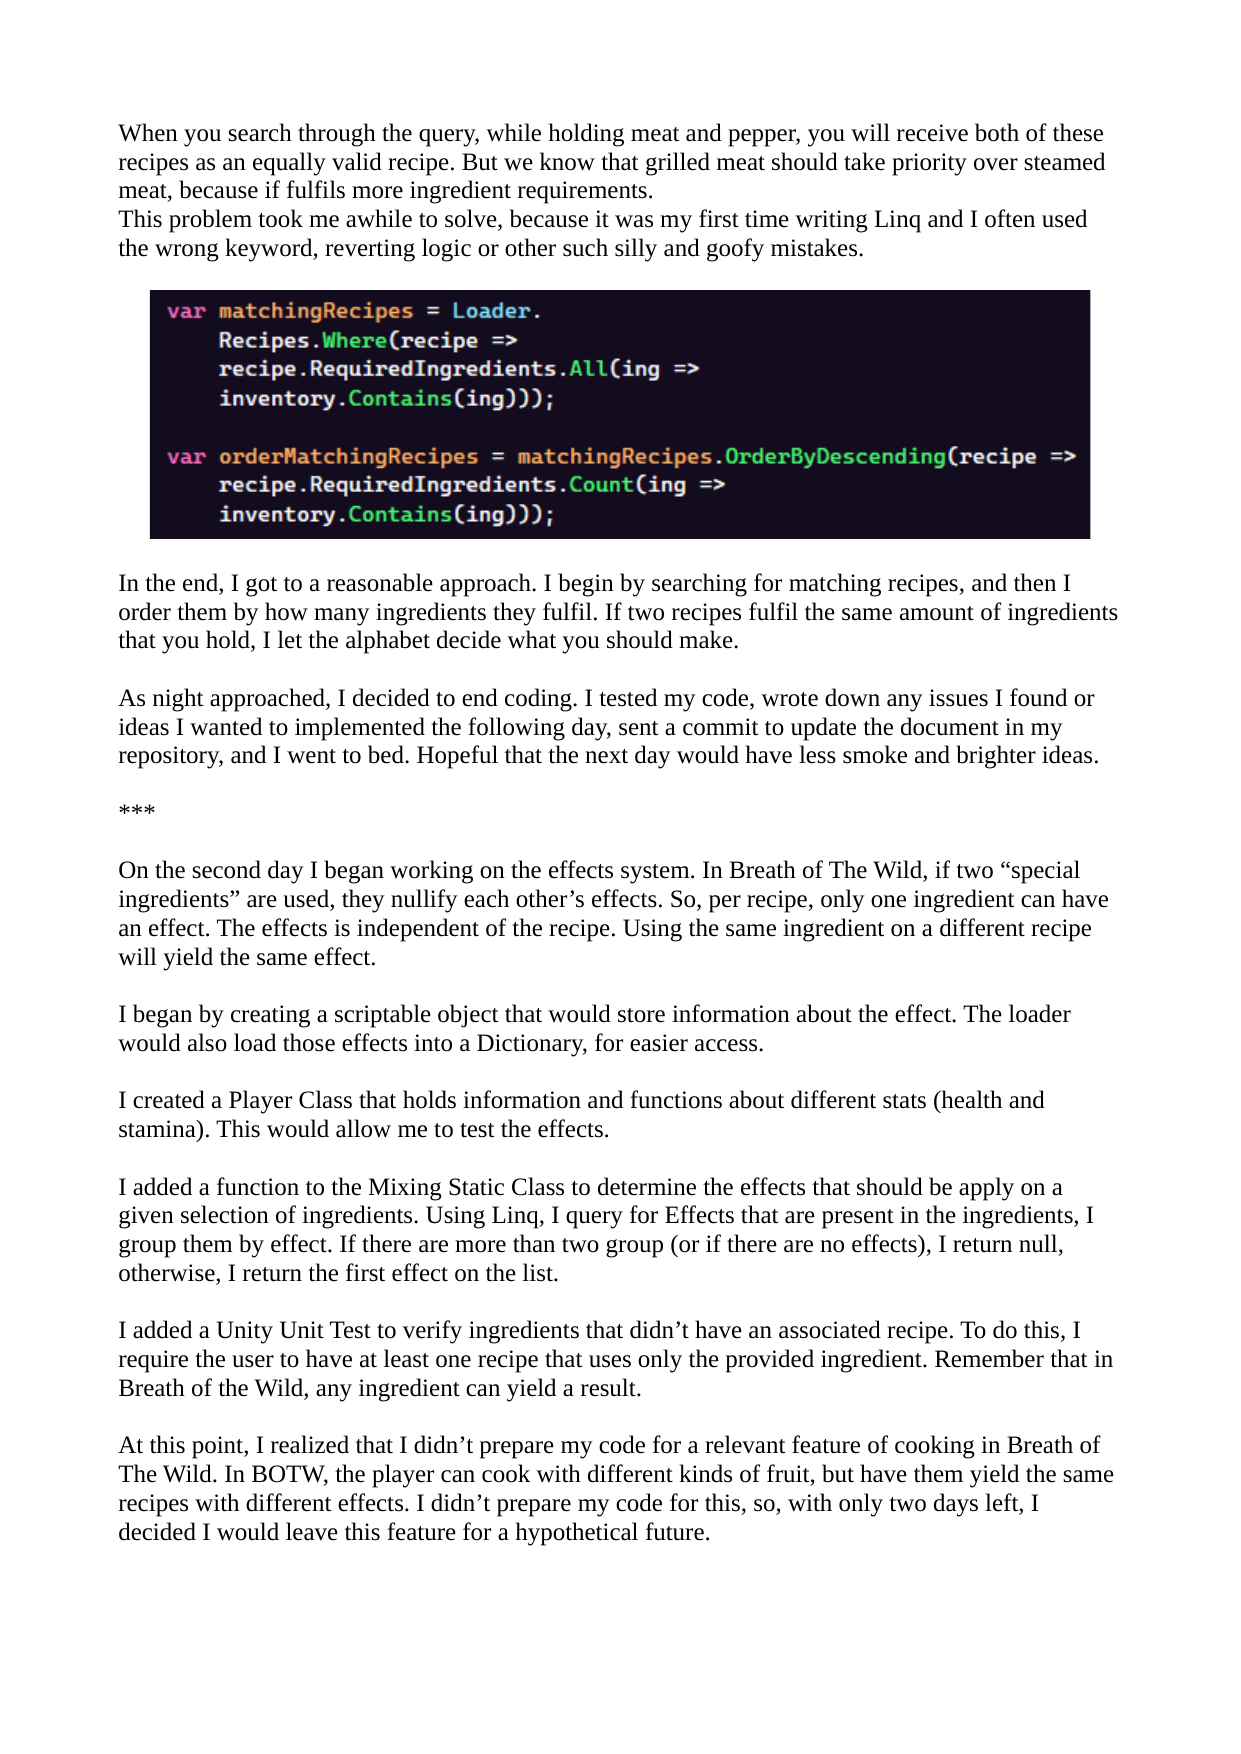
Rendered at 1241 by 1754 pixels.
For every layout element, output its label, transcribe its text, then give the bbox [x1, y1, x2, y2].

text When you search through the query, while holding meat and pepper, you will receive both of these recipes as an equally valid recipe. But we know that grilled meat should take priority over steamed meat, because if fulfils more ingredient requirements. [118, 118, 1122, 204]
text I created a Player Class that holds information and functions about different stats (health and stamina). This would allow me to test the effects. [118, 1085, 1122, 1143]
text In the end, I got to a reasonable approach. I begin by searching for matching recipes, and then I order them by how many ingredients they fulfil. If two recipes fulfil the same amount of ingredients that you hold, I let the alphabet decide what you should make. [118, 568, 1122, 654]
picture [149, 290, 1091, 539]
text I added a Unity Unit Test to verify ingredients that didn’t have an associated recipe. To do this, I require the user to have at least one recipe that uses only the provided ingredient. Remember that in Breath of the Wild, any ingredient can yield a result. [118, 1315, 1122, 1402]
text This problem took me awhile to solve, because it was my first time writing Linq and I often used the wrong keyword, reverting logic or other such silly and goofy mistakes. [118, 204, 1122, 262]
text I began by creating a scriptable object that would store information about the effect. The loader would also load those effects into a Dictionary, for easier access. [118, 999, 1122, 1057]
text As night approached, I decided to end coding. I tested my code, wrote down any issues I found or ideas I wanted to implemented the following day, sent a commit to update the document in my repository, and I went to bed. Hopeful that the next day would have less smoke and brighter ideas. [118, 683, 1122, 769]
text I added a function to the Mixing Static Class to determine the effects that should be apply on a given selection of ingredients. Using Linq, I query for Effects that are present in the ingredients, I group them by effect. If there are more than two group (or if there are no effects), I return null, otherwise, I return the first effect on the list. [118, 1172, 1122, 1287]
text At this point, I realized that I didn’t prepare my code for a relevant feature of cooking in Breath of The Wild. In BOTW, the player can cook with different kinds of fruit, but have them yield the same recipes with different effects. I didn’t prepare my code for this, so, with only two days left, I decided I would leave this feature for a hypothetical future. [118, 1430, 1122, 1545]
text On the second day I began working on the effects system. In Breath of The Wild, if two “special ingredients” are used, they nullify each other’s effects. So, per recipe, only one ingredient can have an effect. The effects is independent of the recipe. Using the same ingredient on a different recipe will yield the same effect. [118, 855, 1122, 970]
text *** [118, 798, 1122, 827]
